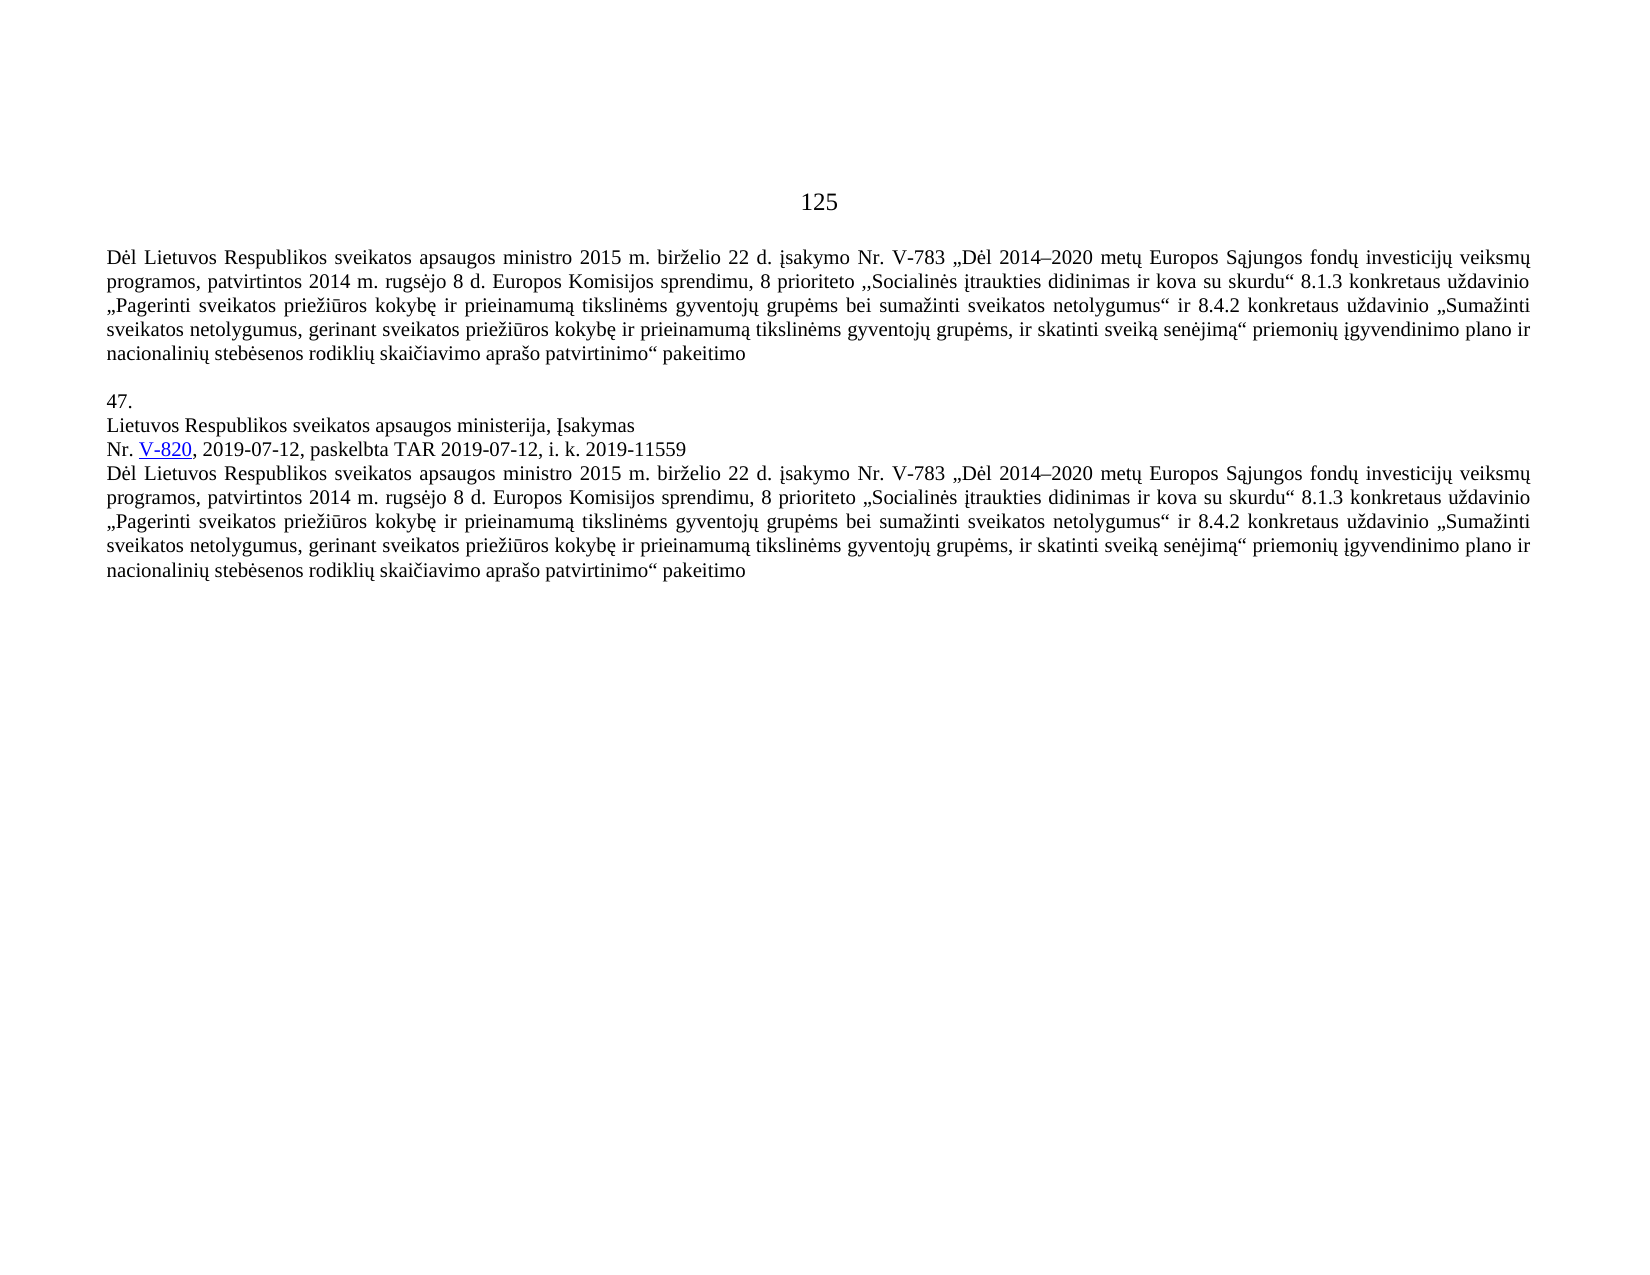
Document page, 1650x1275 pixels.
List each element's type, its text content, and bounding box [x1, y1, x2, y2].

text Lietuvos Respublikos sveikatos apsaugos ministerija, Įsakymas [106, 413, 1532, 437]
text 47. [106, 389, 1532, 413]
text Dėl Lietuvos Respublikos sveikatos apsaugos ministro 2015 m. birželio 22 d. įsakymo Nr. V-783 „Dėl 2014–2020 metų Europos Sąjungos fondų investicijų veiksmų programos, patvirtintos 2014 m. rugsėjo 8 d. Europos Komisijos sprendimu, 8 prioriteto „Socialinės įtraukties didinimas ir kova su skurdu“ 8.1.3 konkretaus uždavinio „Pagerinti sveikatos priežiūros kokybę ir prieinamumą tikslinėms gyventojų grupėms bei sumažinti sveikatos netolygumus“ ir 8.4.2 konkretaus uždavinio „Sumažinti sveikatos netolygumus, gerinant sveikatos priežiūros kokybę ir prieinamumą tikslinėms gyventojų grupėms, ir skatinti sveiką senėjimą“ priemonių įgyvendinimo plano ir nacionalinių stebėsenos rodiklių skaičiavimo aprašo patvirtinimo“ pakeitimo [106, 461, 1532, 582]
text Nr. V-820, 2019-07-12, paskelbta TAR 2019-07-12, i. k. 2019-11559 [106, 437, 1532, 461]
text Dėl Lietuvos Respublikos sveikatos apsaugos ministro 2015 m. birželio 22 d. įsakymo Nr. V-783 „Dėl 2014–2020 metų Europos Sąjungos fondų investicijų veiksmų programos, patvirtintos 2014 m. rugsėjo 8 d. Europos Komisijos sprendimu, 8 prioriteto ,,Socialinės įtraukties didinimas ir kova su skurdu“ 8.1.3 konkretaus uždavinio „Pagerinti sveikatos priežiūros kokybę ir prieinamumą tikslinėms gyventojų grupėms bei sumažinti sveikatos netolygumus“ ir 8.4.2 konkretaus uždavinio „Sumažinti sveikatos netolygumus, gerinant sveikatos priežiūros kokybę ir prieinamumą tikslinėms gyventojų grupėms, ir skatinti sveiką senėjimą“ priemonių įgyvendinimo plano ir nacionalinių stebėsenos rodiklių skaičiavimo aprašo patvirtinimo“ pakeitimo [106, 245, 1532, 365]
